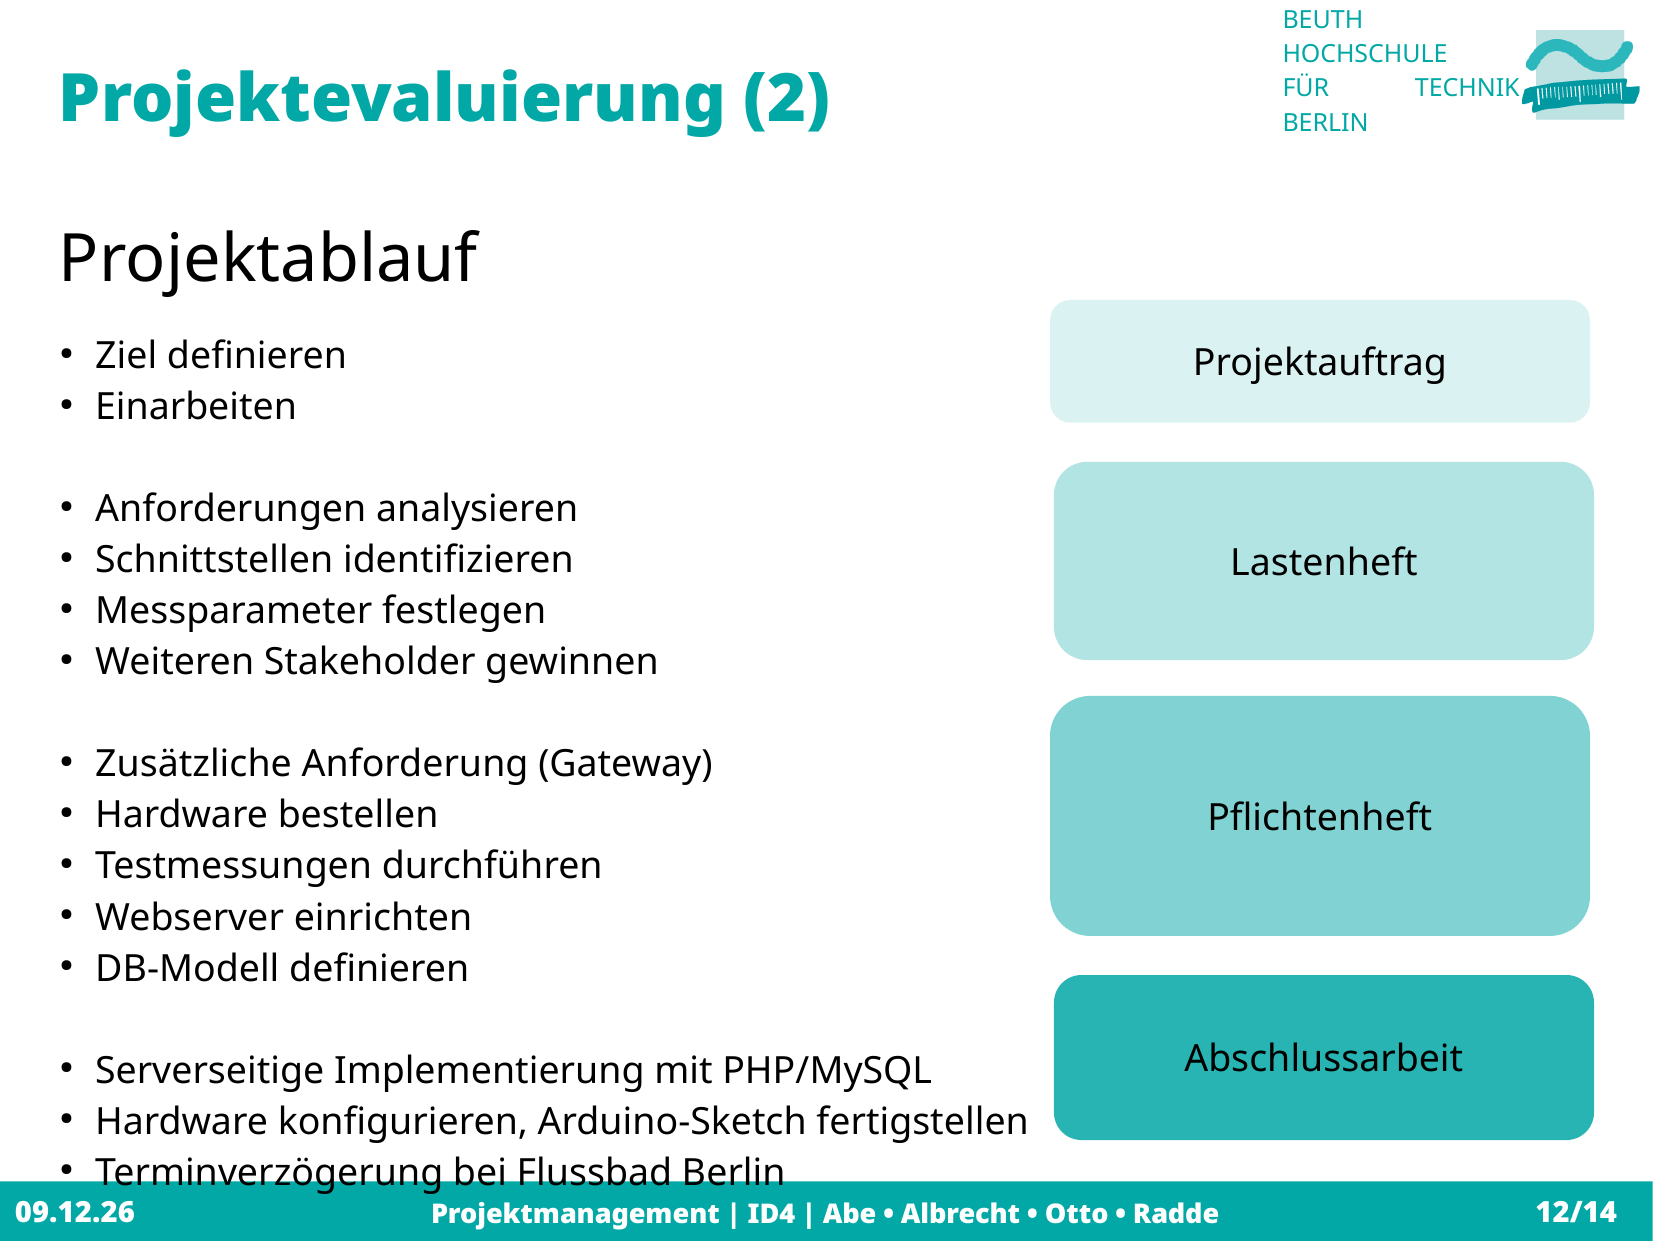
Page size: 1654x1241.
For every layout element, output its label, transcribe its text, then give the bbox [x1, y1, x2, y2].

list Projektablauf [58, 210, 1594, 486]
title Projektevaluierung (2) [58, 35, 1240, 142]
text_box Abschlussarbeit [1053, 975, 1595, 1141]
picture [1522, 30, 1640, 120]
text_box Ziel definieren Einarbeiten Anforderungen analysieren Schnittstellen identifizieren Messparameter festlegen Weiteren Stakeholder gewinnen Zusätzliche Anforderung (Gateway) Hardware bestellen Testmessungen durchführen Webserver einrichten DB-Modell definieren Serverseitige Implementierung mit PHP/MySQL Hardware konfigurieren, Arduino-Sketch fertigstellen Terminverzögerung bei Flussbad Berlin [45, 321, 1081, 1132]
text_box Lastenheft [1053, 461, 1595, 661]
text_box Pflichtenheft [1050, 695, 1591, 936]
text_box Projektauftrag [1050, 299, 1591, 423]
list Projektablauf [1081, 636, 1594, 995]
text_box [1050, 630, 1351, 727]
